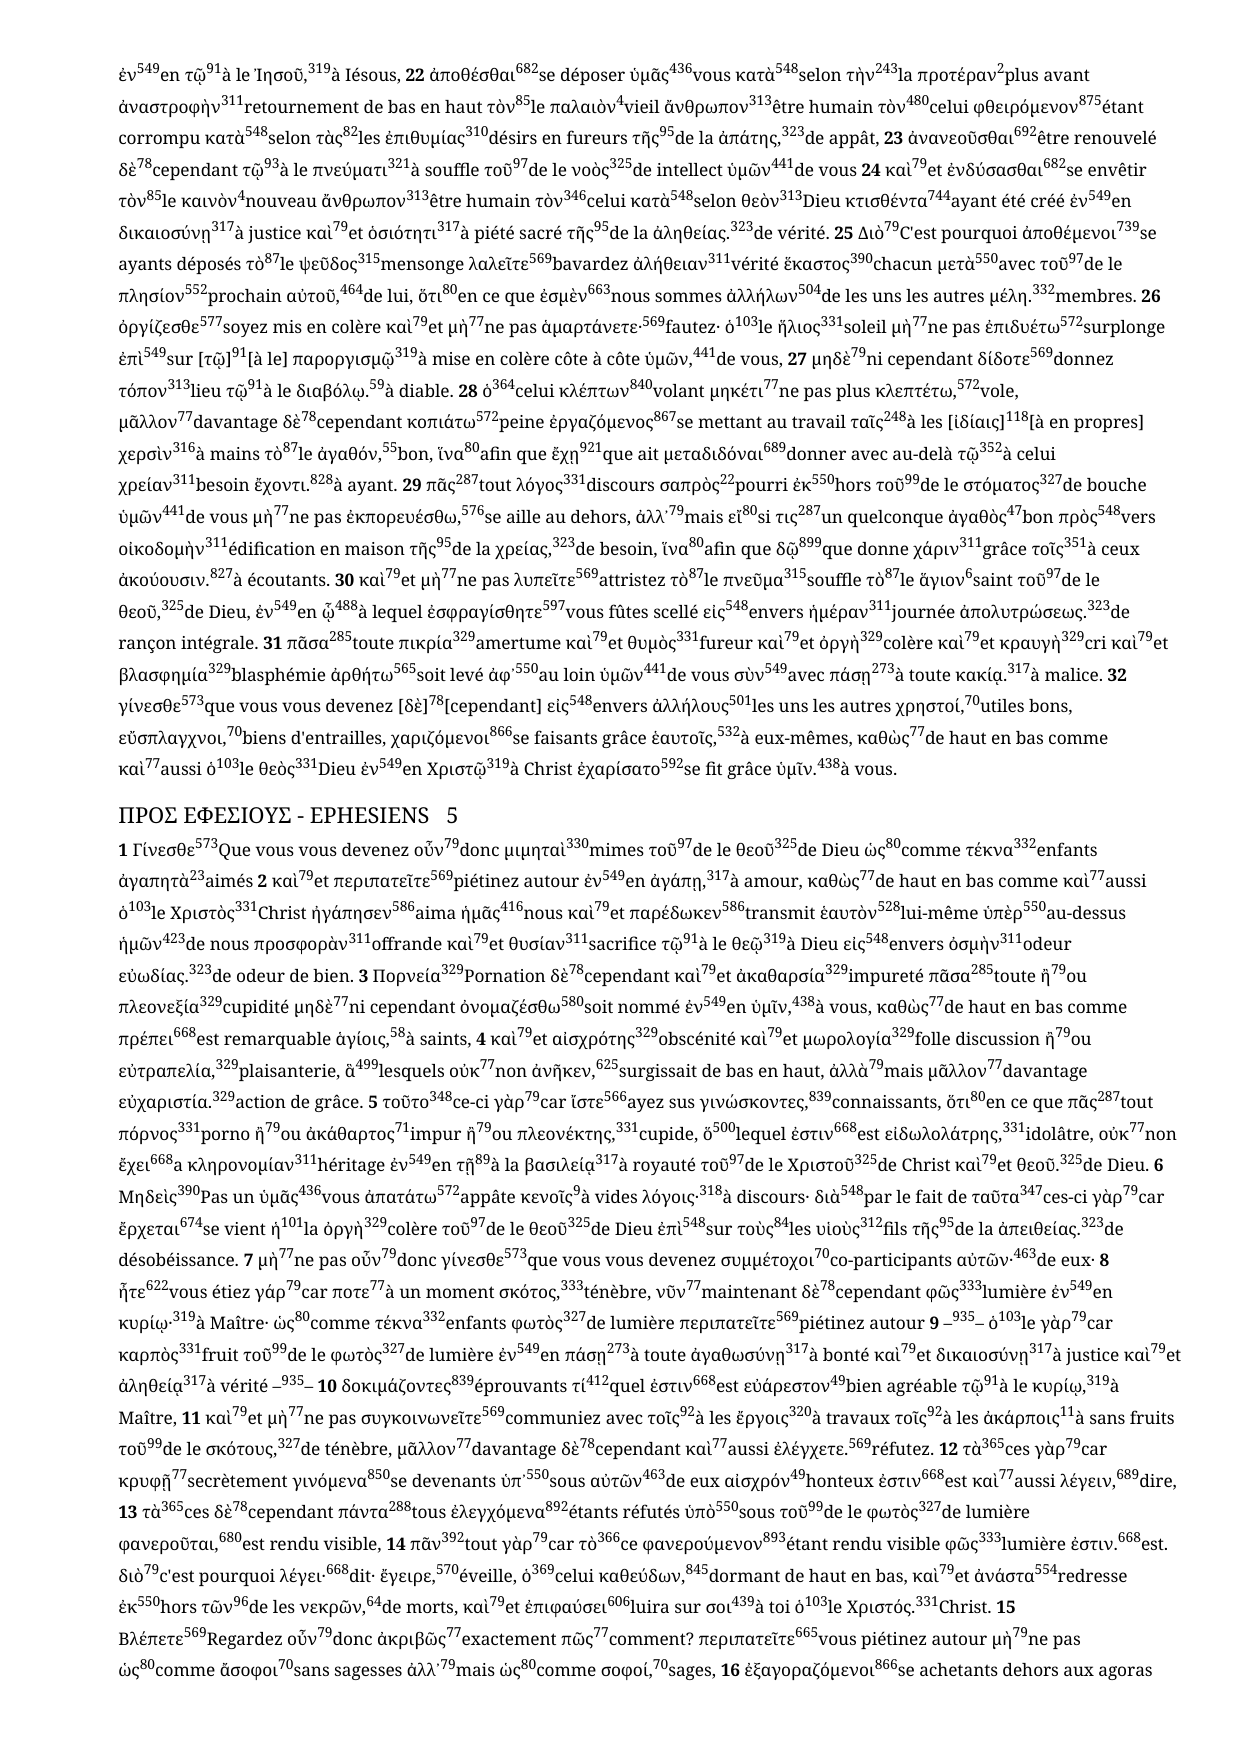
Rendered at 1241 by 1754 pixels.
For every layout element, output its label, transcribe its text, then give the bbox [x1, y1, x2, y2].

text ΠΡΟΣ ΕΦΕΣΙΟΥΣ - EPHESIENS 5 [118, 799, 1181, 829]
text 1 Γίνεσθε573Que vous vous devenez οὖν79donc μιμηταὶ330mimes τοῦ97de le θεοῦ325de Dieu ὡς80comme τέκνα332enfants ἀγαπητὰ23aimés 2 καὶ79et περιπατεῖτε569piétinez autour ἐν549en ἀγάπῃ,317à amour, καθὼς77de haut en bas comme καὶ77aussi ὁ103le Χριστὸς331Christ ἠγάπησεν586aima ἡμᾶς416nous καὶ79et παρέδωκεν586transmit ἑαυτὸν528lui-même ὑπὲρ550au-dessus ἡμῶν423de nous προσφορὰν311offrande καὶ79et θυσίαν311sacrifice τῷ91à le θεῷ319à Dieu εἰς548envers ὀσμὴν311odeur εὐωδίας.323de odeur de bien. 3 Πορνεία329Pornation δὲ78cependant καὶ79et ἀκαθαρσία329impureté πᾶσα285toute ἢ79ou πλεονεξία329cupidité μηδὲ77ni cependant ὀνομαζέσθω580soit nommé ἐν549en ὑμῖν,438à vous, καθὼς77de haut en bas comme πρέπει668est remarquable ἁγίοις,58à saints, 4 καὶ79et αἰσχρότης329obscénité καὶ79et μωρολογία329folle discussion ἢ79ou εὐτραπελία,329plaisanterie, ἃ499lesquels οὐκ77non ἀνῆκεν,625surgissait de bas en haut, ἀλλὰ79mais μᾶλλον77davantage εὐχαριστία.329action de grâce. 5 τοῦτο348ce-ci γὰρ79car ἴστε566ayez sus γινώσκοντες,839connaissants, ὅτι80en ce que πᾶς287tout πόρνος331porno ἢ79ou ἀκάθαρτος71impur ἢ79ou πλεονέκτης,331cupide, ὅ500lequel ἐστιν668est εἰδωλολάτρης,331idolâtre, οὐκ77non ἔχει668a κληρονομίαν311héritage ἐν549en τῇ89à la βασιλείᾳ317à royauté τοῦ97de le Χριστοῦ325de Christ καὶ79et θεοῦ.325de Dieu. 6 Μηδεὶς390Pas un ὑμᾶς436vous ἀπατάτω572appâte κενοῖς9à vides λόγοις·318à discours· διὰ548par le fait de ταῦτα347ces-ci γὰρ79car ἔρχεται674se vient ἡ101la ὀργὴ329colère τοῦ97de le θεοῦ325de Dieu ἐπὶ548sur τοὺς84les υἱοὺς312fils τῆς95de la ἀπειθείας.323de désobéissance. 7 μὴ77ne pas οὖν79donc γίνεσθε573que vous vous devenez συμμέτοχοι70co-participants αὐτῶν·463de eux· 8 ἦτε622vous étiez γάρ79car ποτε77à un moment σκότος,333ténèbre, νῦν77maintenant δὲ78cependant φῶς333lumière ἐν549en κυρίῳ·319à Maître· ὡς80comme τέκνα332enfants φωτὸς327de lumière περιπατεῖτε569piétinez autour 9 –935– ὁ103le γὰρ79car καρπὸς331fruit τοῦ99de le φωτὸς327de lumière ἐν549en πάσῃ273à toute ἀγαθωσύνῃ317à bonté καὶ79et δικαιοσύνῃ317à justice καὶ79et ἀληθείᾳ317à vérité –935– 10 δοκιμάζοντες839éprouvants τί412quel ἐστιν668est εὐάρεστον49bien agréable τῷ91à le κυρίῳ,319à Maître, 11 καὶ79et μὴ77ne pas συγκοινωνεῖτε569communiez avec τοῖς92à les ἔργοις320à travaux τοῖς92à les ἀκάρποις11à sans fruits τοῦ99de le σκότους,327de ténèbre, μᾶλλον77davantage δὲ78cependant καὶ77aussi ἐλέγχετε.569réfutez. 12 τὰ365ces γὰρ79car κρυφῇ77secrètement γινόμενα850se devenants ὑπ᾽550sous αὐτῶν463de eux αἰσχρόν49honteux ἐστιν668est καὶ77aussi λέγειν,689dire, 13 τὰ365ces δὲ78cependant πάντα288tous ἐλεγχόμενα892étants réfutés ὑπὸ550sous τοῦ99de le φωτὸς327de lumière φανεροῦται,680est rendu visible, 14 πᾶν392tout γὰρ79car τὸ366ce φανερούμενον893étant rendu visible φῶς333lumière ἐστιν.668est. διὸ79c'est pourquoi λέγει·668dit· ἔγειρε,570éveille, ὁ369celui καθεύδων,845dormant de haut en bas, καὶ79et ἀνάστα554redresse ἐκ550hors τῶν96de les νεκρῶν,64de morts, καὶ79et ἐπιφαύσει606luira sur σοι439à toi ὁ103le Χριστός.331Christ. 15 Βλέπετε569Regardez οὖν79donc ἀκριβῶς77exactement πῶς77comment? περιπατεῖτε665vous piétinez autour μὴ79ne pas ὡς80comme ἄσοφοι70sans sagesses ἀλλ᾽79mais ὡς80comme σοφοί,70sages, 16 ἐξαγοραζόμενοι866se achetants dehors aux agoras τὸν85le καιρόν,313moment, ὅτι80en ce que αἱ100les ἡμέραι328journées πονηραί44méchantes εἰσιν.667sont. 17 διὰ548par le fait de τοῦτο348ce-ci μὴ79ne pas γίνεσθε573que vous vous devenez ἄφρονες,46insensés, ἀλλὰ79mais συνίετε569comprenez τί412quel τὸ105le θέλημα333volonté τοῦ97de le κυρίου.325de Maître. 18 καὶ79et μὴ79ne pas μεθύσκεσθε577soyez enivrés οἴνῳ,319à vin, ἐν549en ᾧ486à lequel ἐστιν668est ἀσωτία,329dissolution, ἀλλὰ79mais πληροῦσθε577soyez faits plénitude ἐν549en πνεύματι,321à souffle, 19 λαλοῦντες839bavardants ἑαυτοῖς532à eux-mêmes [ἐν]549[en] ψαλμοῖς318à psaumes καὶ79et ὕμνοις318à hymnes καὶ79et ᾠδαῖς316à odes πνευματικαῖς,7à souffliques, ᾄδοντες839chantants καὶ79et ψάλλοντες839psalmodiants τῇ89à la καρδίᾳ317à coeur ὑμῶν441de vous τῷ91à le κυρίῳ,319à Maître, 20 εὐχαριστοῦντες839rendants grâce πάντοτε77en tout moment ὑπὲρ550au-dessus πάντων385de tous ἐν549en ὀνόματι321à nom τοῦ97de le κυρίου325de Maître ἡμῶν423de nous Ἰησοῦ325de Iésous Χριστοῦ325de Christ τῷ91à le θεῷ319à Dieu καὶ77aussi πατρί.319à père. 21 Ὑποτασσόμενοι890Étants subordonnés ἀλλήλοις502à les uns les autres ἐν549en φόβῳ319à effroi Χριστοῦ,325de Christ, 22 αἱ106les γυναῖκες334femmes τοῖς250à les ἰδίοις120à en propres ἀνδράσιν318à hommes ὡς80comme τῷ91à le κυρίῳ,319à Maître, 23 ὅτι80en ce que ἀνήρ331homme ἐστιν668est κεφαλὴ329tête τῆς95de la γυναικὸς323de femme ὡς80comme καὶ77aussi ὁ103le Χριστὸς331Christ κεφαλὴ329tête τῆς95de la ἐκκλησίας,323de église, αὐτὸς469lui σωτὴρ331sauveur τοῦ99de le σώματος·327de corps· 24 ἀλλ᾽79mais ὡς80comme ἡ101la ἐκκλησία329église ὑποτάσσεται680est subordonné τῷ91à le Χριστῷ,319à Christ, οὕτως77ainsi καὶ77aussi αἱ100les γυναῖκες328femmes τοῖς250à les ἀνδράσιν318à hommes ἐν549en παντί.380à tout. 25 Οἱ108Les ἄνδρες,336hommes, ἀγαπᾶτε569aimez τὰς242les γυναῖκας,310femmes, καθὼς77de haut en bas comme καὶ77aussi ὁ103le Χριστὸς331Christ ἠγάπησεν586aima τὴν83la ἐκκλησίαν311église καὶ79et ἑαυτὸν528lui-même παρέδωκεν586transmit ὑπὲρ550au-dessus αὐτῆς,462de elle, 26 ἵνα80afin que αὐτὴν450elle ἁγιάσῃ899que sanctifie καθαρίσας721ayant purifié τῷ93à le λουτρῷ321à bain τοῦ99de le ὕδατος327de eau ἐν549en ῥήματι,321à oral, 27 ἵνα80afin que παραστήσῃ899que dresse à côté αὐτὸς469lui ἑαυτῷ533à lui-même ἔνδοξον2glorieuse τὴν83la ἐκκλησίαν,311église, μὴ79ne pas ἔχουσαν820ayante σπίλον313tache ἢ79ou ῥυτίδα311ride ἤ79ou τι375un quelconque τῶν98de les τοιούτων,359de tels, ἀλλ᾽79mais ἵνα80afin que ᾖ921que soit ἁγία69sainte καὶ79et ἄμωμος.69sans reproche. 28 οὕτως77ainsi ὀφείλουσιν667doivent [καὶ]77[aussi] οἱ102les ἄνδρες330hommes ἀγαπᾶν689aimer τὰς82les ἑαυτῶν536de eux-mêmes γυναῖκας310femmes ὡς80comme τὰ86les ἑαυτῶν536de eux-mêmes σώματα.314corps. ὁ364celui ἀγαπῶν840aimant τὴν83la ἑαυτοῦ537de lui-même γυναῖκα311femme ἑαυτὸν528lui-même ἀγαπᾷ.668aime. 29 Οὐδεὶς390Aucun γάρ79car ποτε77à un moment τὴν83la ἑαυτοῦ537de lui-même σάρκα311chair ἐμίσησεν586haït ἀλλ᾽79mais ἐκτρέφει668nourrit à l'excès καὶ79et θάλπει668échauffe αὐτήν,450elle, καθὼς77de haut en bas comme καὶ77aussi ὁ103le Χριστὸς331Christ τὴν83la ἐκκλησίαν,311église, 30 ὅτι80en ce que μέλη332membres ἐσμὲν663nous sommes τοῦ99de le σώματος327de corps αὐτοῦ.464de lui. 31 ἀντὶ550contre τούτου360de ce-ci καταλείψει606laissera en contrebas ἄνθρωπος331être humain [τὸν]245[le] πατέρα313père καὶ79et [τὴν]83[la] μητέρα311mère καὶ79et προσκολληθήσεται619sera accolé πρὸς548vers τὴν83la γυναῖκα311femme αὐτοῦ,464de lui, καὶ79et ἔσονται611se seront οἱ102les δύο70deux εἰς548envers σάρκα311chair μίαν.177une. 32 τὸ105le μυστήριον333mystère τοῦτο158ce-ci μέγα49grand ἐστίν·668est· ἐγὼ431moi δὲ78cependant λέγω664je dis εἰς548envers Χριστὸν313Christ καὶ79et εἰς548envers τὴν83la ἐκκλησίαν.311église. 33 πλὴν79toutefois καὶ77aussi ὑμεῖς447vous οἱ363ceux καθ᾽548selon ἕνα,53un, ἕκαστος390chacun τὴν83la ἑαυτοῦ537de lui-même γυναῖκα311femme οὕτως77ainsi ἀγαπάτω572aime ὡς80comme ἑαυτόν,528lui-même, ἡ101la δὲ78cependant γυνὴ329femme ἵνα80afin que φοβῆται927que se effraie τὸν245le ἄνδρα.313homme. [118, 834, 1181, 1682]
text 1 Παρακαλῶ664J'appelle à côté οὖν79donc ὑμᾶς436vous ἐγὼ431moi ὁ103le δέσμιος331lié ἐν549en κυρίῳ319à Maître ἀξίως77dignement περιπατῆσαι681piétiner autour τῆς95de la κλήσεως323de appellation ἧς490de laquelle ἐκλήθητε,597vous fûtes appelé, 2 μετὰ550avec πάσης279de toute ταπεινοφροσύνης323de basse émotion καὶ79et πραΰτητος,323de douceur, μετὰ550avec μακροθυμίας,323de distance de fureur, ἀνεχόμενοι866se assumants ἀλλήλων504de les uns les autres ἐν549en ἀγάπῃ,317à amour, 3 σπουδάζοντες839étants en hâte τηρεῖν689garder τὴν83la ἑνότητα311unité τοῦ99de le πνεύματος327de souffle ἐν549en τῷ91à le συνδέσμῳ319à lien commun τῆς95de la εἰρήνης·323de paix· 4 Ἓν199Un σῶμα333corps καὶ79et ἓν199un πνεῦμα,333souffle, καθὼς77de haut en bas comme καὶ77aussi ἐκλήθητε597vous fûtes appelé ἐν549en μιᾷ183à une ἐλπίδι317à espérance τῆς95de la κλήσεως323de appellation ὑμῶν·441de vous· 5 εἷς197un κύριος,331Maître, μία195une πίστις,329croyance, ἓν199un βάπτισμα,333baptême, 6 εἷς197un θεὸς331Dieu καὶ79et πατὴρ331père πάντων,383de tous, ὁ498celui ἐπὶ550sur πάντων383de tous καὶ79et διὰ550par πάντων383de tous καὶ79et ἐν549en πᾶσιν.377à tous. 7 Ἑνὶ59à Un δὲ78cependant ἑκάστῳ275à chacun ἡμῶν423de nous ἐδόθη600fut donné ἡ101la χάρις329grâce κατὰ548selon τὸ87le μέτρον315mesure τῆς95de la δωρεᾶς323de gratification τοῦ97de le Χριστοῦ.325de Christ. 8 διὸ79c'est pourquoi λέγει·668dit· ἀναβὰς721ayant monté εἰς548envers ὕψος315hauteur ᾐχμαλώτευσεν586captiva αἰχμαλωσίαν,311captivité, ἔδωκεν586donna δόματα314dons τοῖς90à les ἀνθρώποις.318à êtres humains. 9 τὸ366ce δὲ78cependant ἀνέβη586monta τί412quel ἐστιν,668est, εἰ551si μὴ77ne pas ὅτι80en ce que καὶ77aussi κατέβη586descendit εἰς548envers τὰ86les κατώτερα5plus vers les bas [μέρη]314[parts] τῆς95de la γῆς;323de terre; 10 ὁ364celui καταβὰς721ayant descendu αὐτός542lui-même ἐστιν668est καὶ77aussi ὁ364celui ἀναβὰς721ayant monté ὑπεράνω552au-dessus du haut πάντων280de tous τῶν96de les οὐρανῶν,324de cieux, ἵνα80afin que πληρώσῃ899que fasse plénitude τὰ347ces πάντα.270tous. 11 Καὶ79Et αὐτὸς469lui ἔδωκεν586donna τοὺς84les μὲν79certes ἀποστόλους,312envoyés, τοὺς84les δὲ78cependant προφήτας,312prophètes, τοὺς84les δὲ78cependant εὐαγγελιστάς,312évangélistes, τοὺς84les δὲ78cependant ποιμένας312bergers καὶ79et διδασκάλους,312enseignants, 12 πρὸς548vers τὸν85le καταρτισμὸν313ajustement de haut en bas τῶν96de les ἁγίων64de saints εἰς548envers ἔργον315travail διακονίας,323de service, εἰς548envers οἰκοδομὴν311édification en maison τοῦ99de le σώματος327de corps τοῦ97de le Χριστοῦ,325de Christ, 13 μέχρι80jusqu'à καταντήσωμεν894que nous atteignions à l'encontre οἱ363ceux πάντες286tous εἰς548envers τὴν83la ἑνότητα311unité τῆς95de la πίστεως323de croyance καὶ79et τῆς95de la ἐπιγνώσεως323de reconnaissance τοῦ97de le υἱοῦ325de fils τοῦ97de le θεοῦ,325de Dieu, εἰς548envers ἄνδρα313homme τέλειον,4parfait, εἰς548envers μέτρον315mesure ἡλικίας323de âge τοῦ99de le πληρώματος327de plénitude τοῦ97de le Χριστοῦ,325de Christ, 14 ἵνα80afin que μηκέτι77ne pas plus ὦμεν916que nous soyons νήπιοι,70infantiles, κλυδωνιζόμενοι866se vaguants καὶ79et περιφερόμενοι890étants portés autour παντὶ275à tout ἀνέμῳ319à vent τῆς95de la διδασκαλίας323de enseignement ἐν549en τῇ89à la κυβείᾳ317à partie de dé τῶν96de les ἀνθρώπων,324de êtres humains, ἐν549en πανουργίᾳ317à aptitude à tout faire πρὸς548vers τὴν83la μεθοδείαν311trans-cheminement τῆς95de la πλάνης,323de égarement, 15 ἀληθεύοντες839étants vrai δὲ78cependant ἐν549en ἀγάπῃ317à amour αὐξήσωμεν894que nous croissions εἰς548envers αὐτὸν452lui τὰ347ces πάντα,270tous, ὅς498lequel ἐστιν668est ἡ101la κεφαλή,329tête, Χριστός,331Christ, 16 ἐξ550hors οὗ492de lequel πᾶν289tout τὸ105le σῶμα333corps συναρμολογούμενον893étant joint ensemble καὶ79et συμβιβαζόμενον893étant concilié διὰ550par πάσης279de toute ἁφῆς323de jointure τῆς255de la ἐπιχορηγίας323de fourniture κατ᾽548selon ἐνέργειαν311énergie ἐν549en μέτρῳ321à mesure ἑνὸς65de un ἑκάστου281de chacun μέρους327de part τὴν83la αὔξησιν311croissance τοῦ99de le σώματος327de corps ποιεῖται674se fait εἰς548envers οἰκοδομὴν311édification en maison ἑαυτοῦ539de lui-même ἐν549en ἀγάπῃ.317à amour. 17 Τοῦτο348Ce-ci οὖν79donc λέγω664je dis καὶ79et μαρτύρομαι670je me rends témoignage ἐν549en κυρίῳ,319à Maître, μηκέτι77ne pas plus ὑμᾶς436vous περιπατεῖν,689piétiner autour, καθὼς77de haut en bas comme καὶ77aussi τὰ104les ἔθνη332ethnies περιπατεῖ668piétine autour ἐν549en ματαιότητι317à vanité τοῦ97de le νοὸς325de intellect αὐτῶν,465de eux, 18 ἐσκοτωμένοι812ayants étés enténébrés τῇ249à la διανοίᾳ317à capacité d’intelligence ὄντες,839étants, ἀπηλλοτριωμένοι812ayants étés aliénés τῆς95de la ζωῆς323de vie τοῦ97de le θεοῦ325de Dieu διὰ548par le fait de τὴν83la ἄγνοιαν311méconnaissance τὴν344celle οὖσαν820étante ἐν549en αὐτοῖς,459à eux, διὰ548par le fait de τὴν83la πώρωσιν311callosité τῆς95de la καρδίας323de coeur αὐτῶν,465de eux, 19 οἵτινες497lesquels des quelconques ἀπηλγηκότες782ayants anesthésiés ἑαυτοὺς527eux-mêmes παρέδωκαν585transmirent τῇ89à la ἀσελγείᾳ317à luxure εἰς548envers ἐργασίαν311travaillance ἀκαθαρσίας323de impureté πάσης279de toute ἐν549en πλεονεξίᾳ.317à cupidité. 20 Ὑμεῖς447Vous δὲ78cependant οὐχ77non οὕτως77ainsi ἐμάθετε583vous apprîtes τὸν85le Χριστόν,313Christ, 21 εἴ80si γε340du moins αὐτὸν452lui ἠκούσατε583vous écoutâtes καὶ79et ἐν549en αὐτῷ458à lui ἐδιδάχθητε,597vous fûtes enseigné, καθώς77de haut en bas comme ἐστιν668est ἀλήθεια329vérité ἐν549en τῷ91à le Ἰησοῦ,319à Iésous, 22 ἀποθέσθαι682se déposer ὑμᾶς436vous κατὰ548selon τὴν243la προτέραν2plus avant ἀναστροφὴν311retournement de bas en haut τὸν85le παλαιὸν4vieil ἄνθρωπον313être humain τὸν480celui φθειρόμενον875étant corrompu κατὰ548selon τὰς82les ἐπιθυμίας310désirs en fureurs τῆς95de la ἀπάτης,323de appât, 23 ἀνανεοῦσθαι692être renouvelé δὲ78cependant τῷ93à le πνεύματι321à souffle τοῦ97de le νοὸς325de intellect ὑμῶν441de vous 24 καὶ79et ἐνδύσασθαι682se envêtir τὸν85le καινὸν4nouveau ἄνθρωπον313être humain τὸν346celui κατὰ548selon θεὸν313Dieu κτισθέντα744ayant été créé ἐν549en δικαιοσύνῃ317à justice καὶ79et ὁσιότητι317à piété sacré τῆς95de la ἀληθείας.323de vérité. 25 Διὸ79C'est pourquoi ἀποθέμενοι739se ayants déposés τὸ87le ψεῦδος315mensonge λαλεῖτε569bavardez ἀλήθειαν311vérité ἕκαστος390chacun μετὰ550avec τοῦ97de le πλησίον552prochain αὐτοῦ,464de lui, ὅτι80en ce que ἐσμὲν663nous sommes ἀλλήλων504de les uns les autres μέλη.332membres. 26 ὀργίζεσθε577soyez mis en colère καὶ79et μὴ77ne pas ἁμαρτάνετε·569fautez· ὁ103le ἥλιος331soleil μὴ77ne pas ἐπιδυέτω572surplonge ἐπὶ549sur [τῷ]91[à le] παροργισμῷ319à mise en colère côte à côte ὑμῶν,441de vous, 27 μηδὲ79ni cependant δίδοτε569donnez τόπον313lieu τῷ91à le διαβόλῳ.59à diable. 28 ὁ364celui κλέπτων840volant μηκέτι77ne pas plus κλεπτέτω,572vole, μᾶλλον77davantage δὲ78cependant κοπιάτω572peine ἐργαζόμενος867se mettant au travail ταῖς248à les [ἰδίαις]118[à en propres] χερσὶν316à mains τὸ87le ἀγαθόν,55bon, ἵνα80afin que ἔχῃ921que ait μεταδιδόναι689donner avec au-delà τῷ352à celui χρείαν311besoin ἔχοντι.828à ayant. 29 πᾶς287tout λόγος331discours σαπρὸς22pourri ἐκ550hors τοῦ99de le στόματος327de bouche ὑμῶν441de vous μὴ77ne pas ἐκπορευέσθω,576se aille au dehors, ἀλλ᾽79mais εἴ80si τις287un quelconque ἀγαθὸς47bon πρὸς548vers οἰκοδομὴν311édification en maison τῆς95de la χρείας,323de besoin, ἵνα80afin que δῷ899que donne χάριν311grâce τοῖς351à ceux ἀκούουσιν.827à écoutants. 30 καὶ79et μὴ77ne pas λυπεῖτε569attristez τὸ87le πνεῦμα315souffle τὸ87le ἅγιον6saint τοῦ97de le θεοῦ,325de Dieu, ἐν549en ᾧ488à lequel ἐσφραγίσθητε597vous fûtes scellé εἰς548envers ἡμέραν311journée ἀπολυτρώσεως.323de rançon intégrale. 31 πᾶσα285toute πικρία329amertume καὶ79et θυμὸς331fureur καὶ79et ὀργὴ329colère καὶ79et κραυγὴ329cri καὶ79et βλασφημία329blasphémie ἀρθήτω565soit levé ἀφ᾽550au loin ὑμῶν441de vous σὺν549avec πάσῃ273à toute κακίᾳ.317à malice. 32 γίνεσθε573que vous vous devenez [δὲ]78[cependant] εἰς548envers ἀλλήλους501les uns les autres χρηστοί,70utiles bons, εὔσπλαγχνοι,70biens d'entrailles, χαριζόμενοι866se faisants grâce ἑαυτοῖς,532à eux-mêmes, καθὼς77de haut en bas comme καὶ77aussi ὁ103le θεὸς331Dieu ἐν549en Χριστῷ319à Christ ἐχαρίσατο592se fit grâce ὑμῖν.438à vous. [118, 59, 1181, 781]
